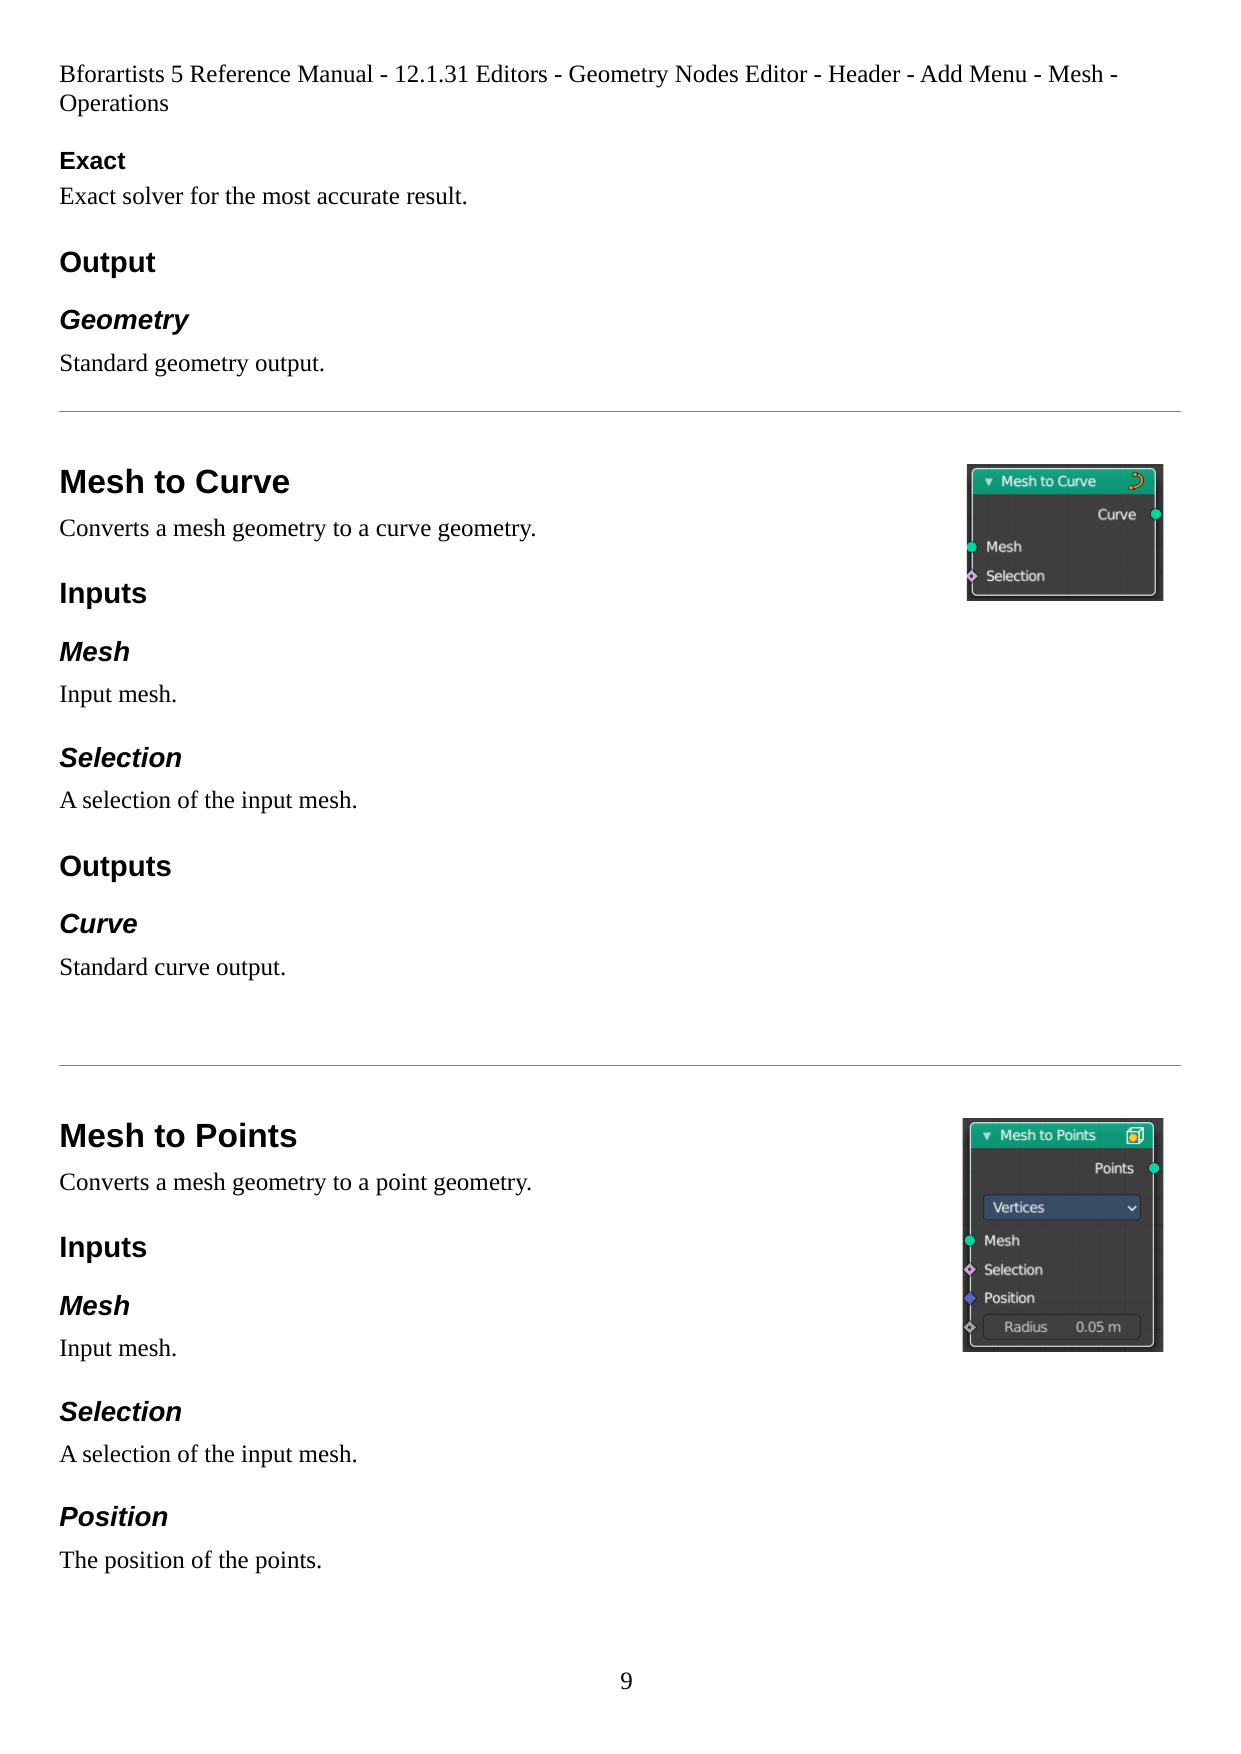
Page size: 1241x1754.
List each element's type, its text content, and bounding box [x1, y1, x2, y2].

subtitle Position [59, 1501, 1181, 1533]
subtitle [1164, 1289, 1181, 1321]
text Converts a mesh geometry to a curve geometry. [59, 513, 966, 542]
text The position of the points. [59, 1545, 1181, 1574]
text Standard geometry output. [59, 348, 1181, 376]
text A selection of the input mesh. [59, 786, 1181, 814]
subtitle Mesh to Curve [59, 462, 1181, 500]
picture [966, 464, 1164, 601]
subtitle Inputs [59, 576, 1181, 610]
subtitle Selection [59, 1395, 1181, 1427]
subtitle Selection [59, 741, 1181, 773]
text Converts a mesh geometry to a point geometry. [59, 1167, 962, 1195]
text A selection of the input mesh. [59, 1439, 1181, 1468]
subtitle Mesh [59, 1289, 962, 1321]
subtitle Geometry [59, 303, 1181, 335]
subtitle Outputs [59, 849, 1181, 883]
subtitle Mesh to Points [59, 1115, 1181, 1154]
subtitle [1164, 1230, 1181, 1264]
subtitle Curve [59, 908, 1181, 940]
picture [962, 1118, 1164, 1352]
subtitle Output [59, 244, 1181, 278]
text Exact solver for the most accurate result. [59, 181, 1181, 209]
text Standard curve output. [59, 952, 1181, 981]
text Input mesh. [59, 1333, 1181, 1362]
subtitle Mesh [59, 635, 1181, 667]
subtitle Exact [59, 146, 1181, 174]
text Input mesh. [59, 679, 1181, 708]
subtitle Inputs [59, 1230, 962, 1264]
